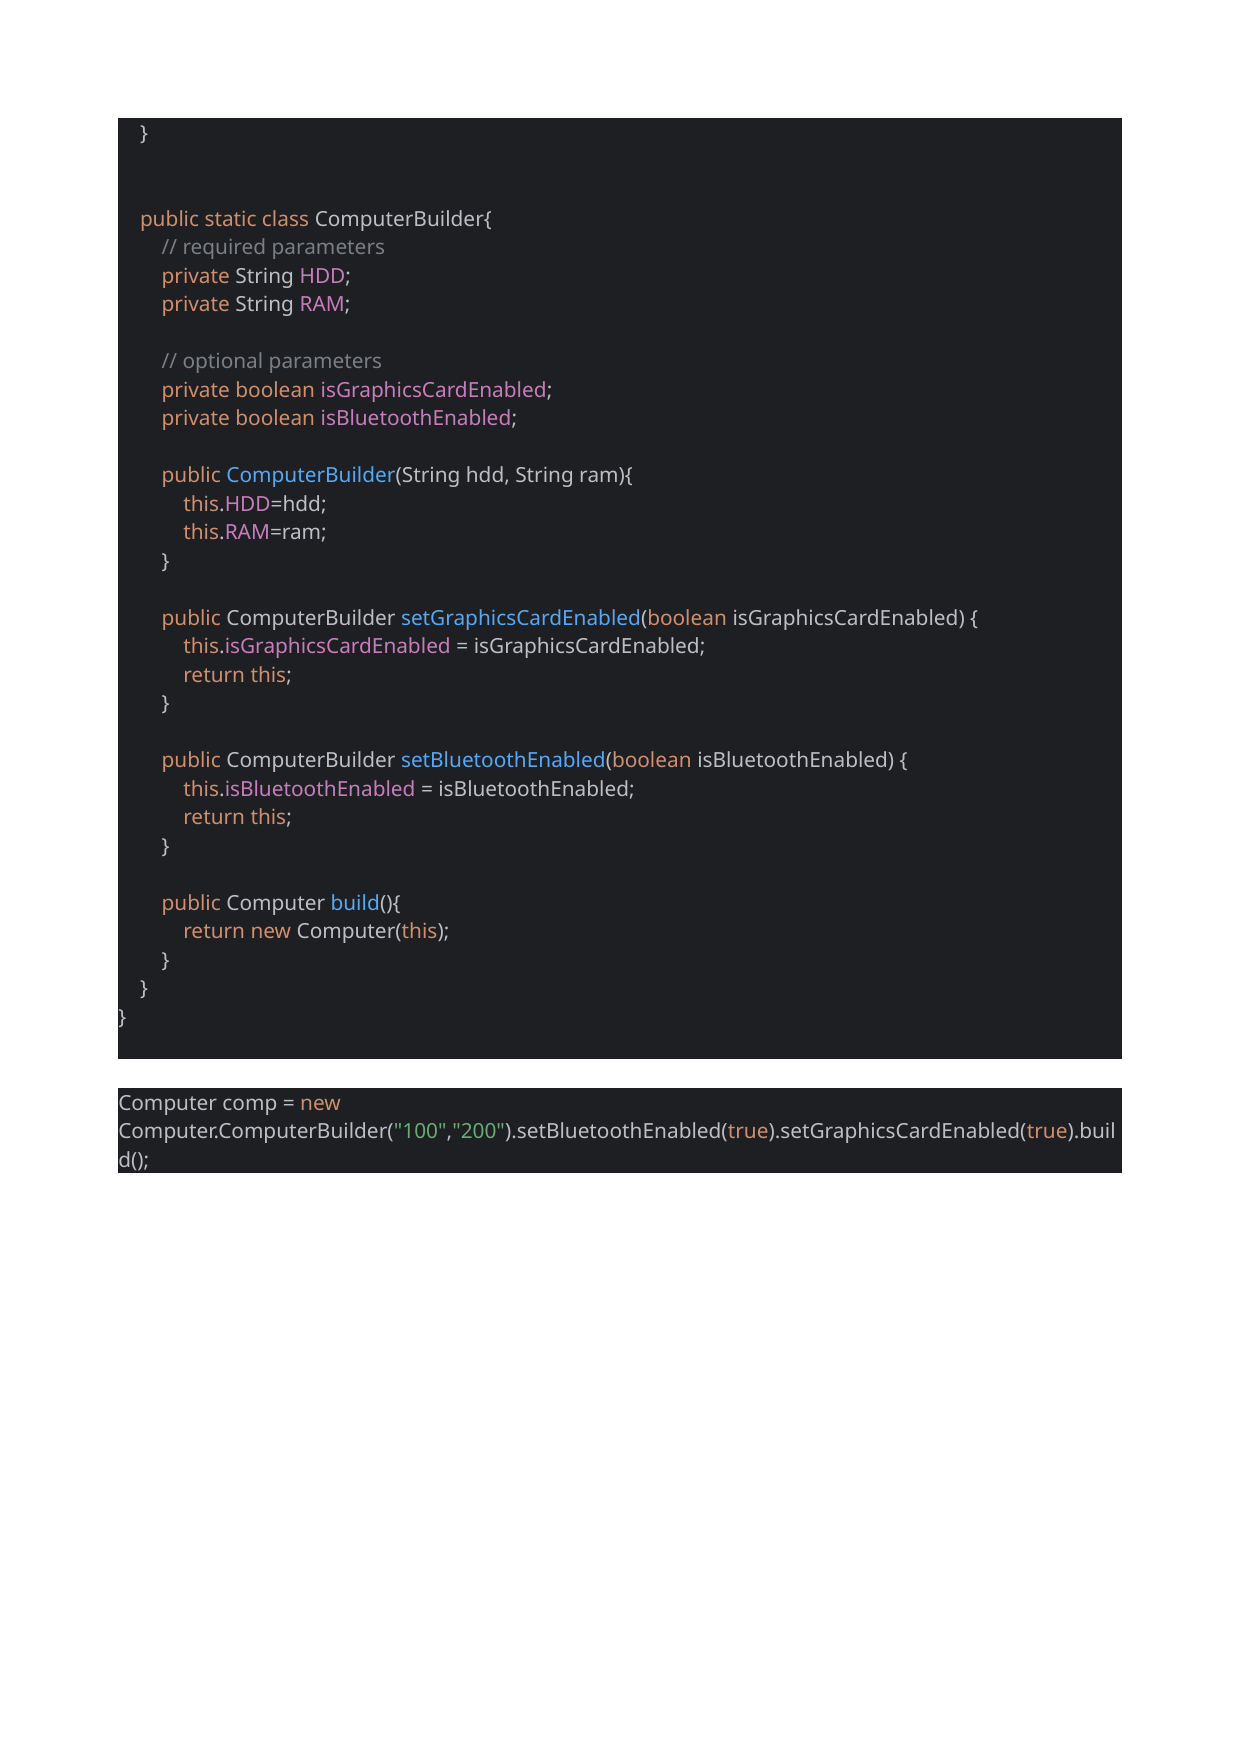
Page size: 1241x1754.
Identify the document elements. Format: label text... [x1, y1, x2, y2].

text } public static class ComputerBuilder{ // required parameters private String HDD; private String RAM; // optional parameters private boolean isGraphicsCardEnabled; private boolean isBluetoothEnabled; public ComputerBuilder(String hdd, String ram){ this.HDD=hdd; this.RAM=ram; } public ComputerBuilder setGraphicsCardEnabled(boolean isGraphicsCardEnabled) { this.isGraphicsCardEnabled = isGraphicsCardEnabled; return this; } public ComputerBuilder setBluetoothEnabled(boolean isBluetoothEnabled) { this.isBluetoothEnabled = isBluetoothEnabled; return this; } public Computer build(){ return new Computer(this); } } } [118, 118, 1122, 1059]
text Computer comp = new Computer.ComputerBuilder("100","200").setBluetoothEnabled(true).setGraphicsCardEnabled(true).build(); [118, 1088, 1122, 1173]
